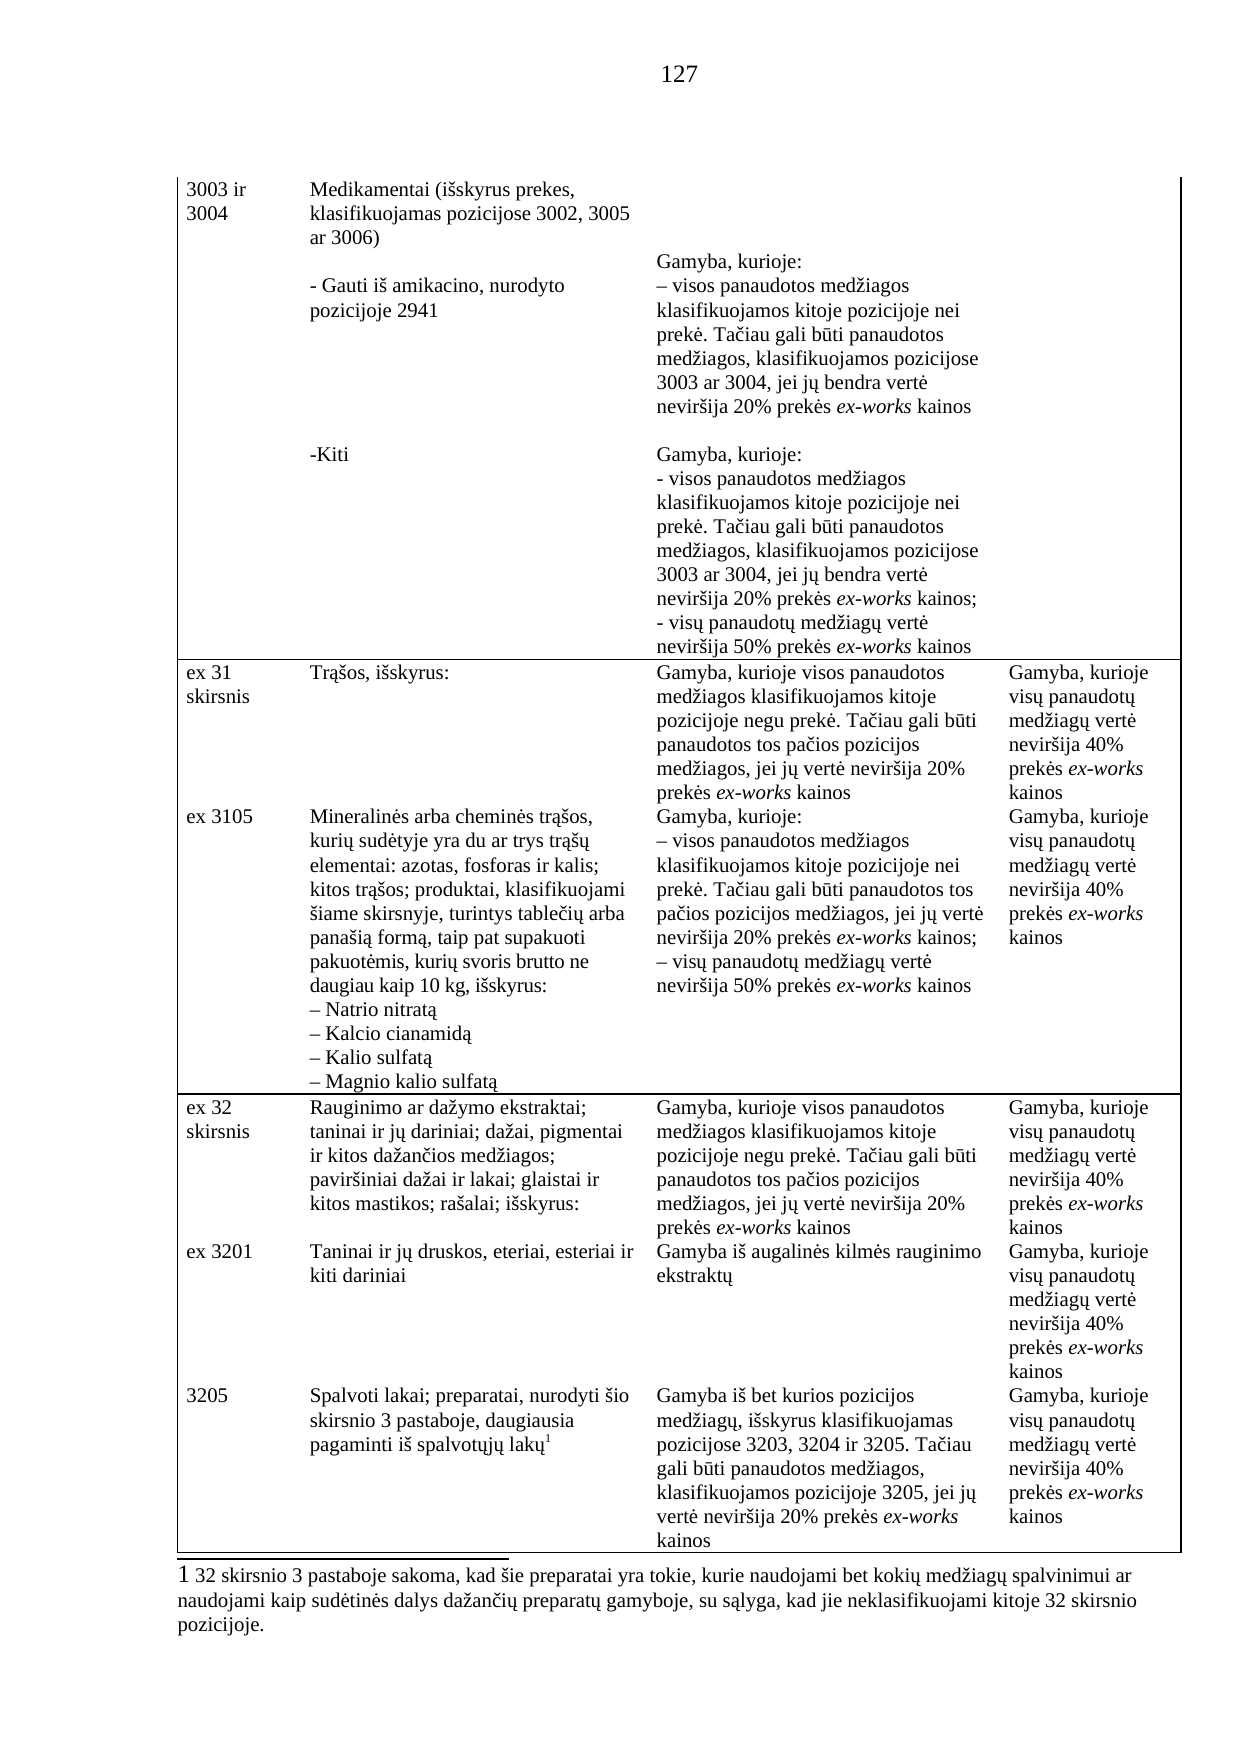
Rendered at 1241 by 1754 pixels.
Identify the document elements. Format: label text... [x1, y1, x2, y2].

table_cell Gamyba, kurioje visų panaudotų medžiagų vertė neviršija 40% prekės ex-works kainos [1000, 1239, 1180, 1383]
table_cell ex 31 skirsnis [178, 660, 301, 804]
table_cell Gamyba, kurioje visų panaudotų medžiagų vertė neviršija 40% prekės ex-works kainos [1000, 1384, 1180, 1552]
table_cell Gamyba, kurioje visų panaudotų medžiagų vertė neviršija 40% prekės ex-works kainos [1000, 804, 1180, 1093]
table_cell Medikamentai (išskyrus prekes, klasifikuojamas pozicijose 3002, 3005 ar 3006) - Gauti iš amikacino, nurodyto pozicijoje 2941 -Kiti [301, 177, 647, 658]
table_cell Trąšos, išskyrus: [301, 660, 647, 804]
table_cell Mineralinės arba cheminės trąšos, kurių sudėtyje yra du ar trys trąšų elementai: azotas, fosforas ir kalis; kitos trąšos; produktai, klasifikuojami šiame skirsnyje, turintys tablečių arba panašią formą, taip pat supakuoti pakuotėmis, kurių svoris brutto ne daugiau kaip 10 kg, išskyrus: – Natrio nitratą – Kalcio cianamidą – Kalio sulfatą – Magnio kalio sulfatą [301, 804, 647, 1093]
table_cell Gamyba iš augalinės kilmės rauginimo ekstraktų [648, 1239, 999, 1383]
table_cell Gamyba iš bet kurios pozicijos medžiagų, išskyrus klasifikuojamas pozicijose 3203, 3204 ir 3205. Tačiau gali būti panaudotos medžiagos, klasifikuojamos pozicijoje 3205, jei jų vertė neviršija 20% prekės ex-works kainos [648, 1384, 999, 1552]
table_cell ex 3105 [178, 804, 301, 1093]
table_cell Taninai ir jų druskos, eteriai, esteriai ir kiti dariniai [301, 1239, 647, 1383]
table_cell 3003 ir 3004 [178, 177, 301, 658]
table_cell Gamyba, kurioje visų panaudotų medžiagų vertė neviršija 40% prekės ex-works kainos [1000, 660, 1180, 804]
table_cell Gamyba, kurioje: – visos panaudotos medžiagos klasifikuojamos kitoje pozicijoje nei prekė. Tačiau gali būti panaudotos medžiagos, klasifikuojamos pozicijose 3003 ar 3004, jei jų bendra vertė neviršija 20% prekės ex-works kainos Gamyba, kurioje: - visos panaudotos medžiagos klasifikuojamos kitoje pozicijoje nei prekė. Tačiau gali būti panaudotos medžiagos, klasifikuojamos pozicijose 3003 ar 3004, jei jų bendra vertė neviršija 20% prekės ex-works kainos; - visų panaudotų medžiagų vertė neviršija 50% prekės ex-works kainos [648, 177, 999, 658]
table_cell Gamyba, kurioje visos panaudotos medžiagos klasifikuojamos kitoje pozicijoje negu prekė. Tačiau gali būti panaudotos tos pačios pozicijos medžiagos, jei jų vertė neviršija 20% prekės ex-works kainos [648, 1095, 999, 1239]
table_cell ex 32 skirsnis [178, 1095, 301, 1239]
table_cell Gamyba, kurioje visų panaudotų medžiagų vertė neviršija 40% prekės ex-works kainos [1000, 1095, 1180, 1239]
table_cell Gamyba, kurioje: – visos panaudotos medžiagos klasifikuojamos kitoje pozicijoje nei prekė. Tačiau gali būti panaudotos tos pačios pozicijos medžiagos, jei jų vertė neviršija 20% prekės ex-works kainos; – visų panaudotų medžiagų vertė neviršija 50% prekės ex-works kainos [648, 804, 999, 1093]
table_cell ex 3201 [178, 1239, 301, 1383]
table_cell 3205 [178, 1384, 301, 1552]
table_cell Gamyba, kurioje visos panaudotos medžiagos klasifikuojamos kitoje pozicijoje negu prekė. Tačiau gali būti panaudotos tos pačios pozicijos medžiagos, jei jų vertė neviršija 20% prekės ex-works kainos [648, 660, 999, 804]
table_cell Spalvoti lakai; preparatai, nurodyti šio skirsnio 3 pastaboje, daugiausia pagaminti iš spalvotųjų lakų [301, 1384, 647, 1552]
table_cell [1000, 177, 1180, 658]
table_cell Rauginimo ar dažymo ekstraktai; taninai ir jų dariniai; dažai, pigmentai ir kitos dažančios medžiagos; paviršiniai dažai ir lakai; glaistai ir kitos mastikos; rašalai; išskyrus: [301, 1095, 647, 1239]
